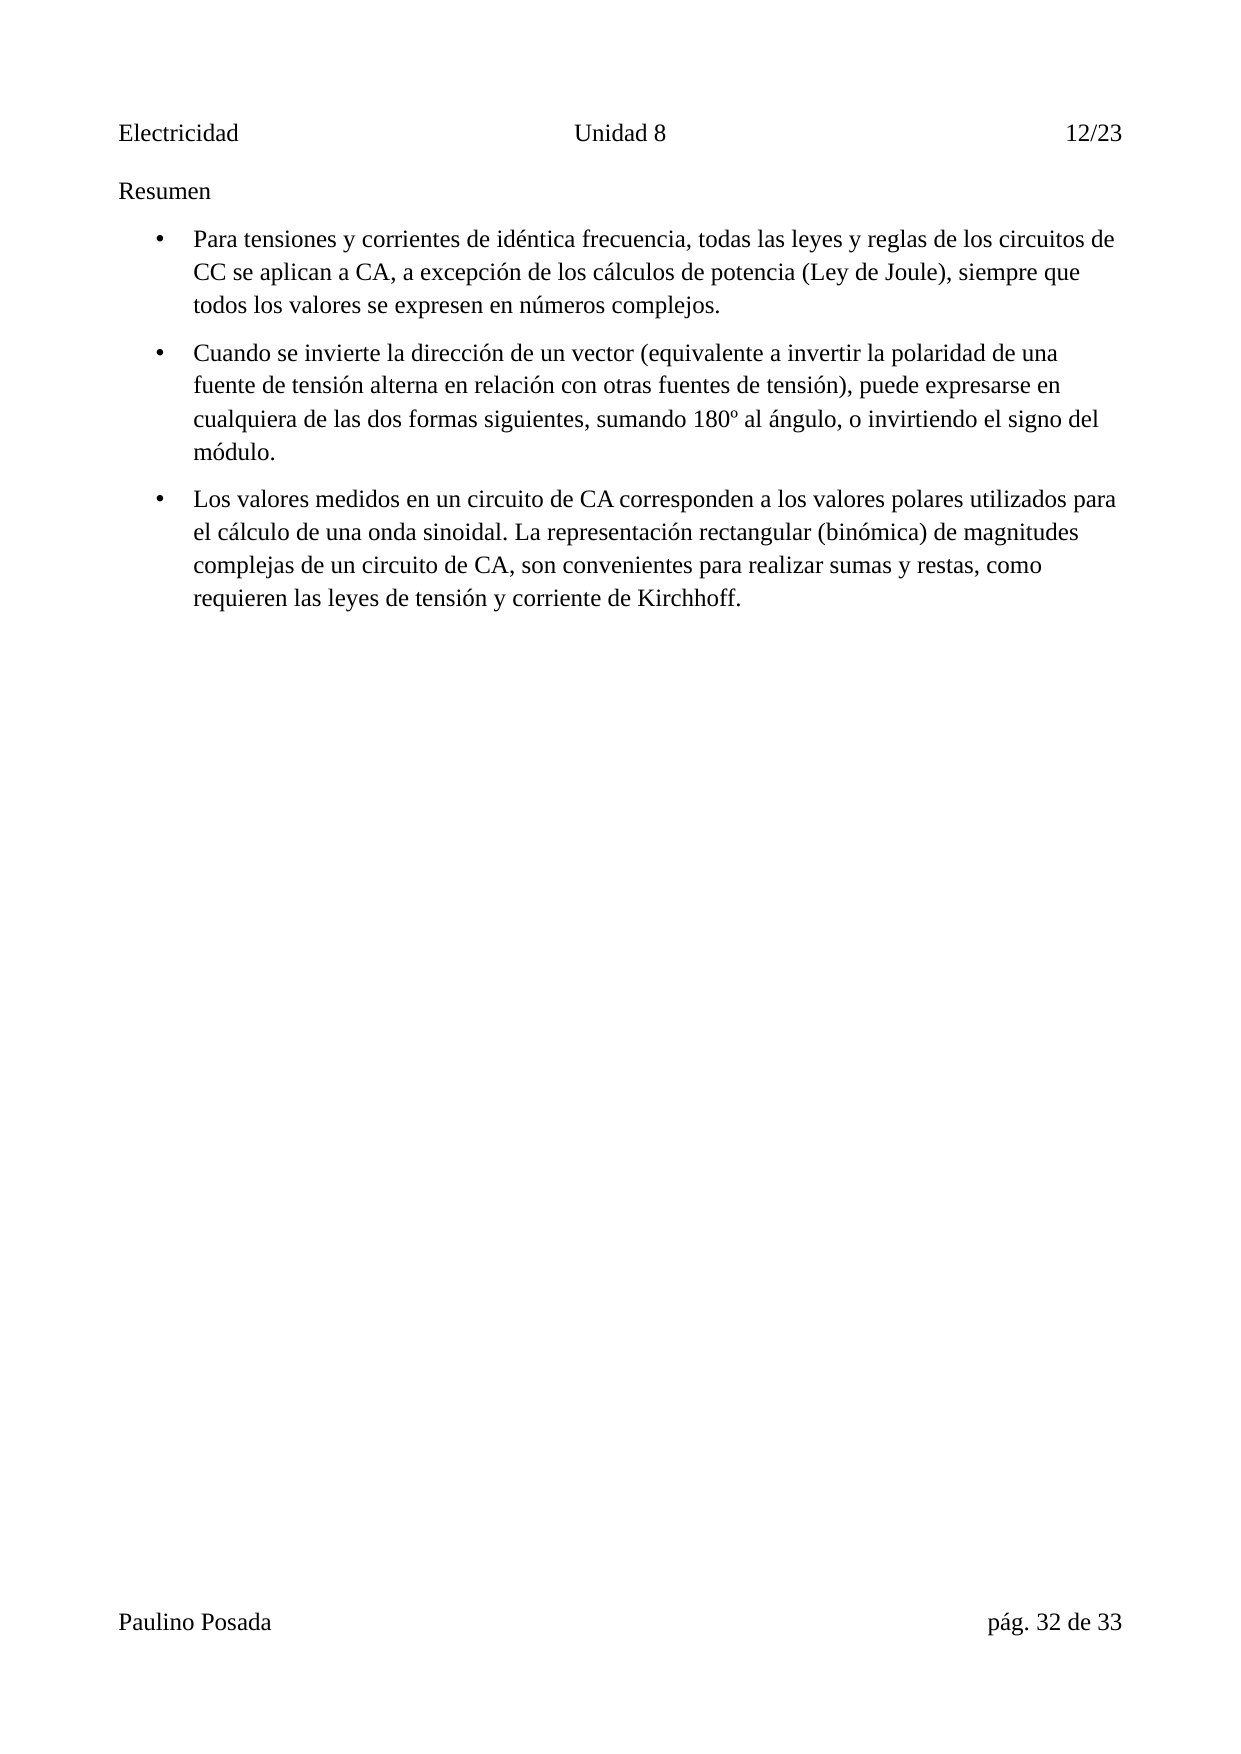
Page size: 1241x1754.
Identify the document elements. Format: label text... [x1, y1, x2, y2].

text Resumen [118, 176, 1122, 205]
list Cuando se invierte la dirección de un vector (equivalente a invertir la polaridad de una fuente de tensión alterna en relación con otras fuentes de tensión), puede expresarse en cualquiera de las dos formas siguientes, sumando 180º al ángulo, o invirtiendo el signo del módulo. [156, 338, 1122, 465]
list Para tensiones y corrientes de idéntica frecuencia, todas las leyes y reglas de los circuitos de CC se aplican a CA, a excepción de los cálculos de potencia (Ley de Joule), siempre que todos los valores se expresen en números complejos. [156, 224, 1122, 319]
list Los valores medidos en un circuito de CA corresponden a los valores polares utilizados para el cálculo de una onda sinoidal. La representación rectangular (binómica) de magnitudes complejas de un circuito de CA, son convenientes para realizar sumas y restas, como requieren las leyes de tensión y corriente de Kirchhoff. [156, 484, 1122, 612]
